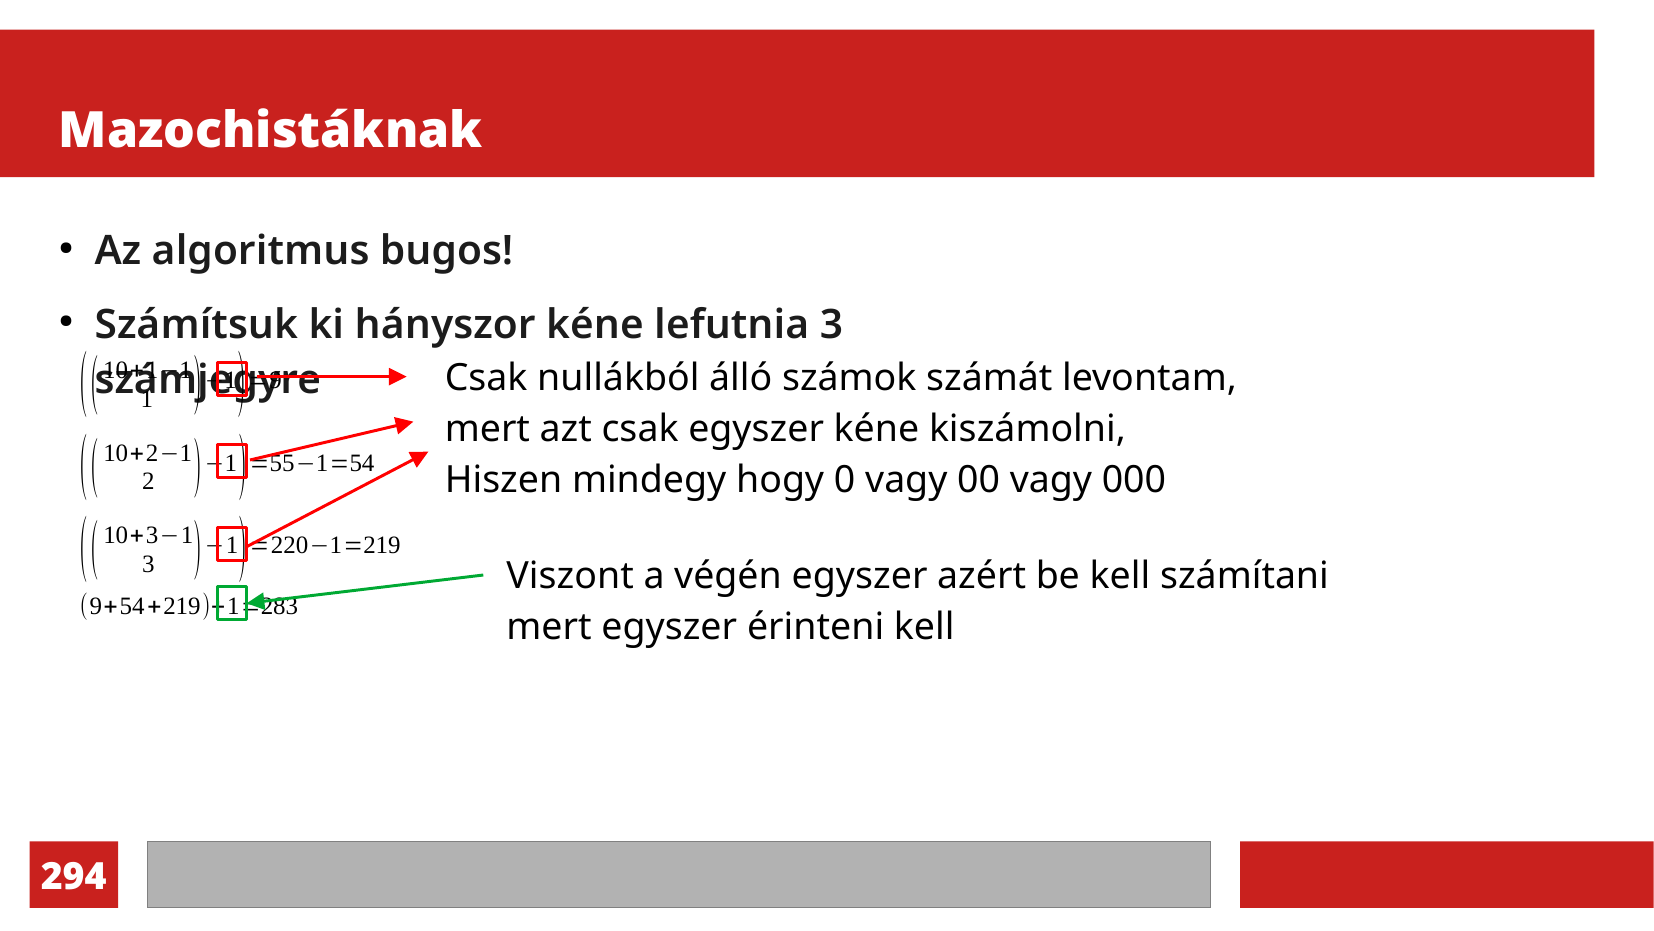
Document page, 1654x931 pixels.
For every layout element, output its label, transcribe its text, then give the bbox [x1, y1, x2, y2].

chart [220, 591, 244, 617]
chart [73, 591, 305, 623]
chart [249, 591, 305, 600]
text_box Viszont a végén egyszer azért be kell számítani mert egyszer érinteni kell [491, 541, 1242, 652]
chart [336, 479, 382, 503]
list Az algoritmus bugos! Számítsuk ki hányszor kéne lefutnia 3 számjegyre [59, 221, 1004, 768]
title Mazochistáknak [59, 44, 1595, 163]
text_box Csak nullákból álló számok számát levontam, mert azt csak egyszer kéne kiszámolni, Hiszen mindegy hogy 0 vagy 00 vagy 000 [429, 343, 1168, 501]
chart [73, 515, 408, 585]
chart [73, 349, 289, 420]
chart [219, 529, 245, 559]
chart [73, 432, 382, 503]
